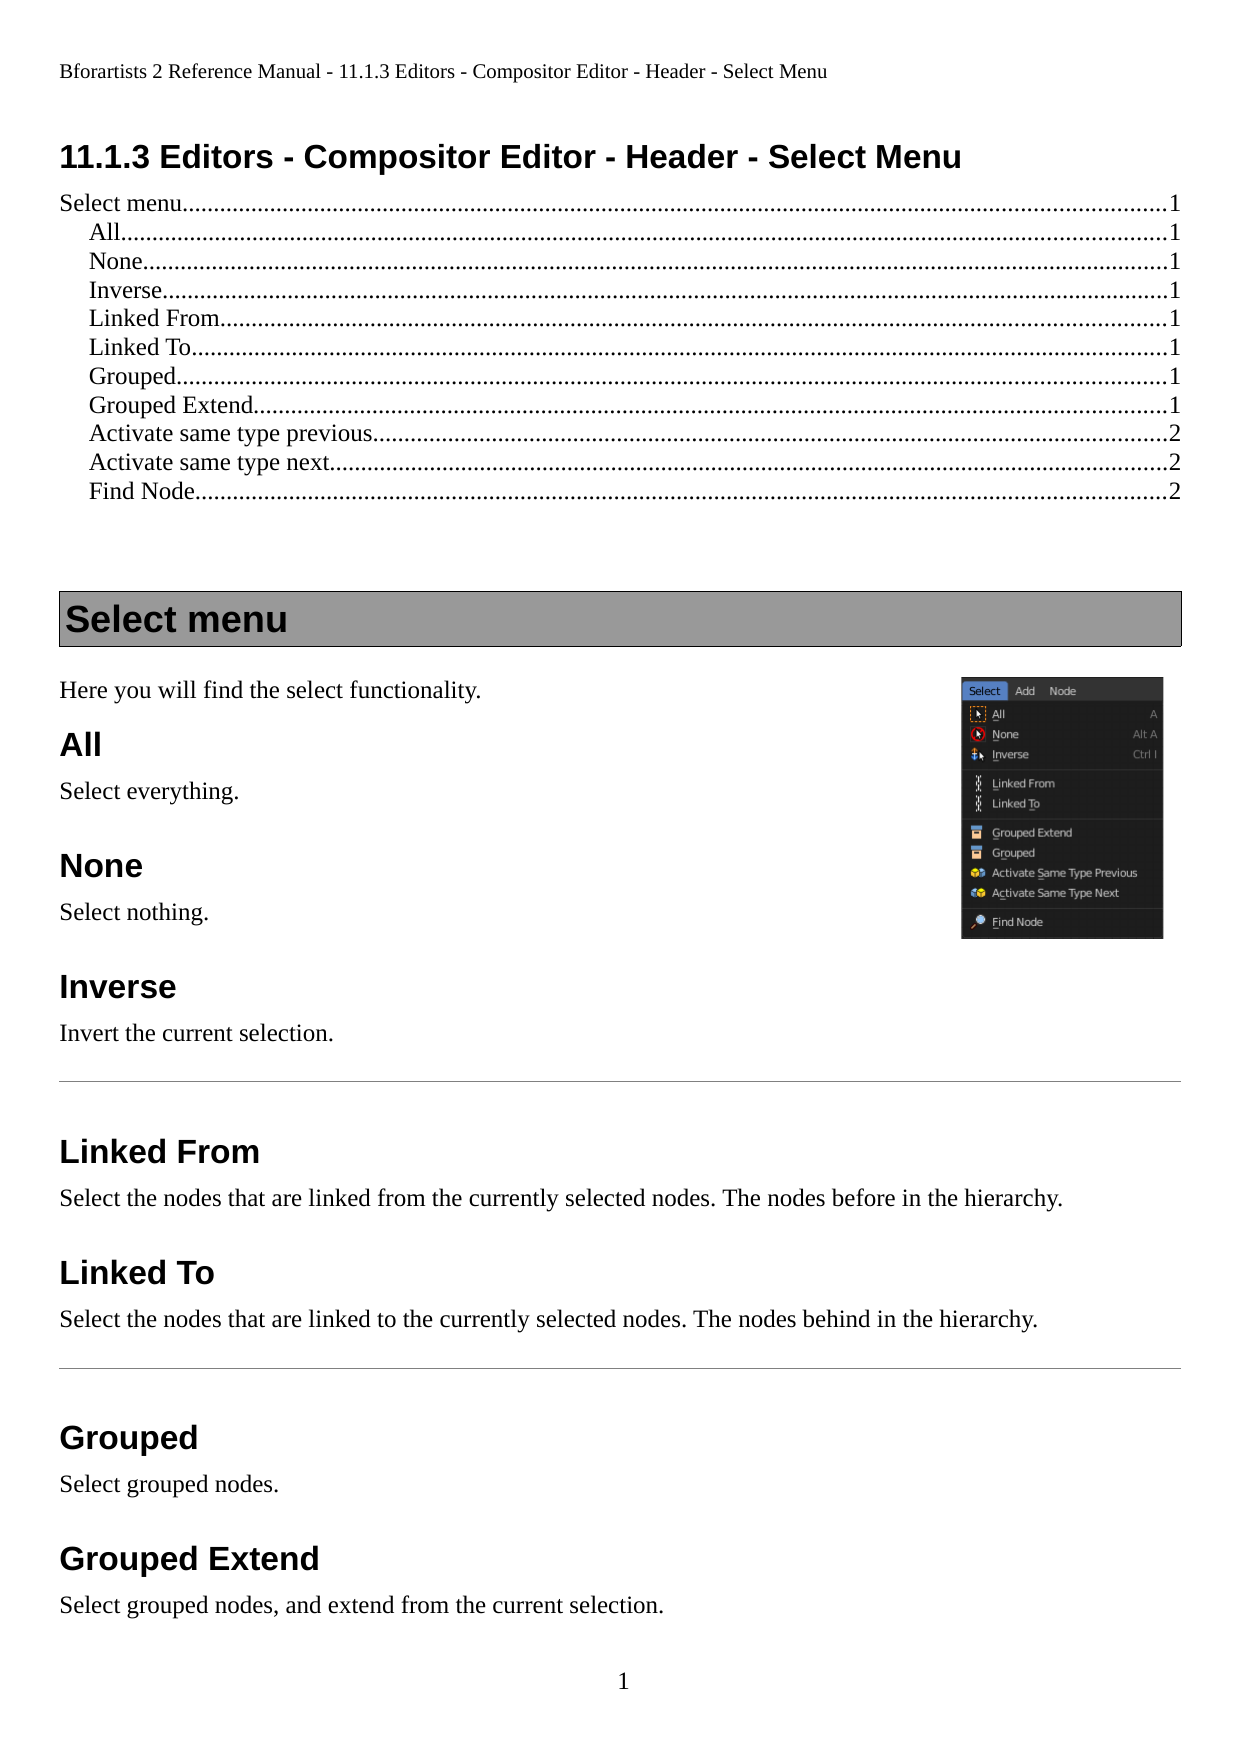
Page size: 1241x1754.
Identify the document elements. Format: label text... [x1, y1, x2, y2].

text Linked To 1 [88, 332, 1181, 361]
text Here you will find the select functionality. [59, 675, 1181, 704]
text Activate same type next 2 [88, 447, 1181, 476]
text Inverse 1 [88, 275, 1181, 303]
subtitle Grouped [59, 1418, 1181, 1457]
picture [961, 677, 1164, 939]
subtitle Grouped Extend [59, 1539, 1181, 1578]
subtitle Linked From [59, 1132, 1181, 1171]
text Grouped Extend 1 [88, 390, 1181, 418]
text Select menu 1 [59, 188, 1181, 217]
text Select the nodes that are linked to the currently selected nodes. The nodes behind in the hierarchy. [59, 1304, 1181, 1333]
text Select grouped nodes. [59, 1469, 1181, 1498]
text [1164, 776, 1181, 804]
text Grouped 1 [88, 361, 1181, 390]
text Find Node 2 [88, 476, 1181, 505]
subtitle [1164, 846, 1181, 884]
subtitle None [59, 846, 961, 884]
text Select everything. [59, 776, 961, 804]
subtitle [1164, 725, 1181, 763]
subtitle Linked To [59, 1253, 1181, 1292]
text Linked From 1 [88, 303, 1181, 332]
text Select the nodes that are linked from the currently selected nodes. The nodes before in the hierarchy. [59, 1183, 1181, 1212]
text [1164, 897, 1181, 926]
text Select nothing. [59, 897, 961, 926]
text All 1 [88, 217, 1181, 246]
text Invert the current selection. [59, 1018, 1181, 1047]
text Activate same type previous 2 [88, 418, 1181, 447]
subtitle 11.1.3 Editors - Compositor Editor - Header - Select Menu [59, 138, 1181, 176]
text Select grouped nodes, and extend from the current selection. [59, 1590, 1181, 1619]
text None 1 [88, 246, 1181, 275]
subtitle All [59, 725, 961, 763]
subtitle Inverse [59, 967, 1181, 1005]
table_header Select menu [60, 592, 1181, 646]
